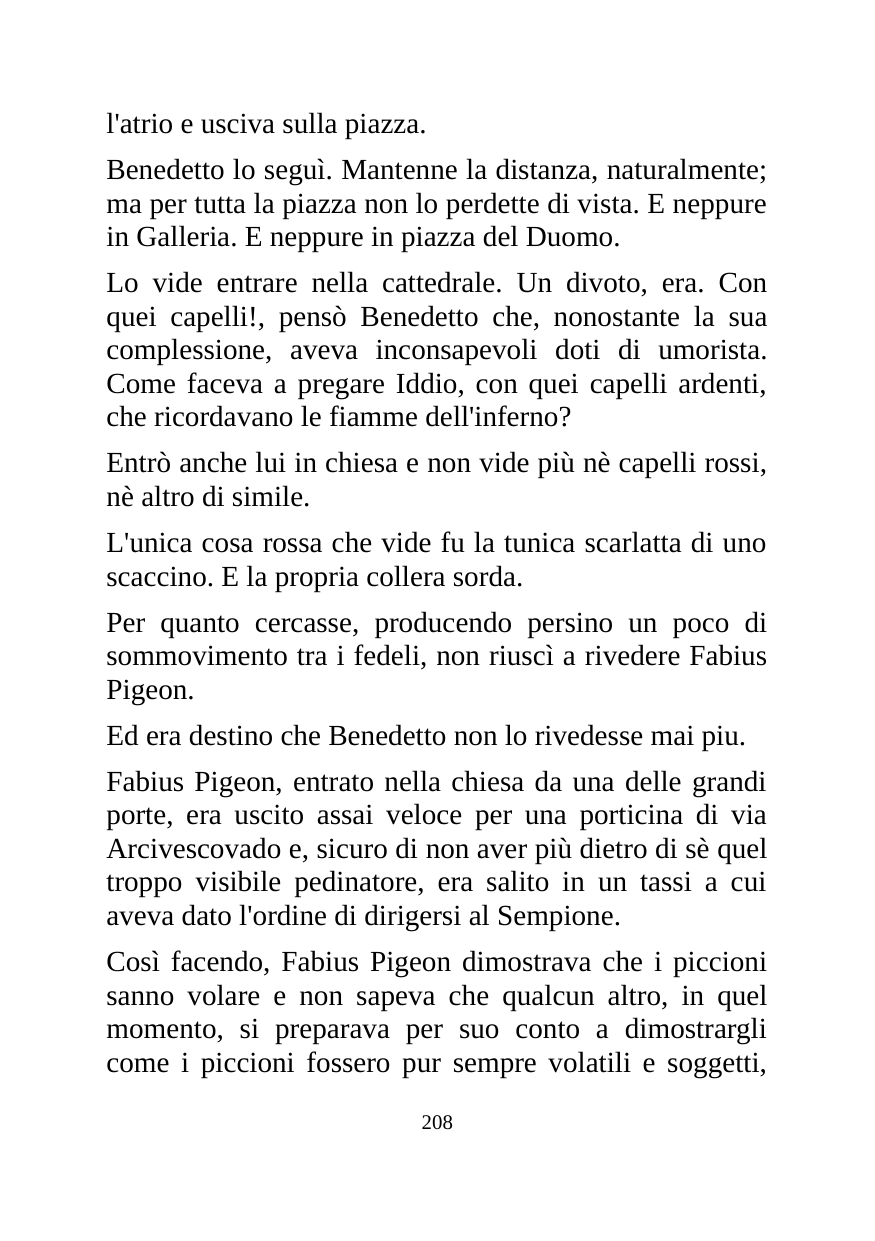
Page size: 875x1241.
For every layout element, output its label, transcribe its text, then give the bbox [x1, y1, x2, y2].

text L'unica cosa rossa che vide fu la tunica scarlatta di uno scaccino. E la propria collera sorda. [106, 525, 768, 592]
text Benedetto lo seguì. Mantenne la distanza, naturalmente; ma per tutta la piazza non lo perdette di vista. E neppure in Galleria. E neppure in piazza del Duomo. [106, 152, 768, 253]
text Lo vide entrare nella cattedrale. Un divoto, era. Con quei capelli!, pensò Benedetto che, nonostante la sua complessione, aveva inconsapevoli doti di umorista. Come faceva a pregare Iddio, con quei capelli ardenti, che ricordavano le fiamme dell'inferno? [106, 265, 768, 433]
text l'atrio e usciva sulla piazza. [106, 106, 768, 140]
text Ed era destino che Benedetto non lo rivedesse mai piu. [106, 718, 768, 751]
text Così facendo, Fabius Pigeon dimostrava che i piccioni sanno volare e non sapeva che qualcun altro, in quel momento, si preparava per suo conto a dimostrargli come i piccioni fossero pur sempre volatili e soggetti, [106, 944, 768, 1078]
text Per quanto cercasse, producendo persino un poco di sommovimento tra i fedeli, non riuscì a rivedere Fabius Pigeon. [106, 605, 768, 705]
text Entrò anche lui in chiesa e non vide più nè capelli rossi, nè altro di simile. [106, 446, 768, 513]
text Fabius Pigeon, entrato nella chiesa da una delle grandi porte, era uscito assai veloce per una porticina di via Arcivescovado e, sicuro di non aver più dietro di sè quel troppo visibile pedinatore, era salito in un tassi a cui aveva dato l'ordine di dirigersi al Sempione. [106, 764, 768, 932]
